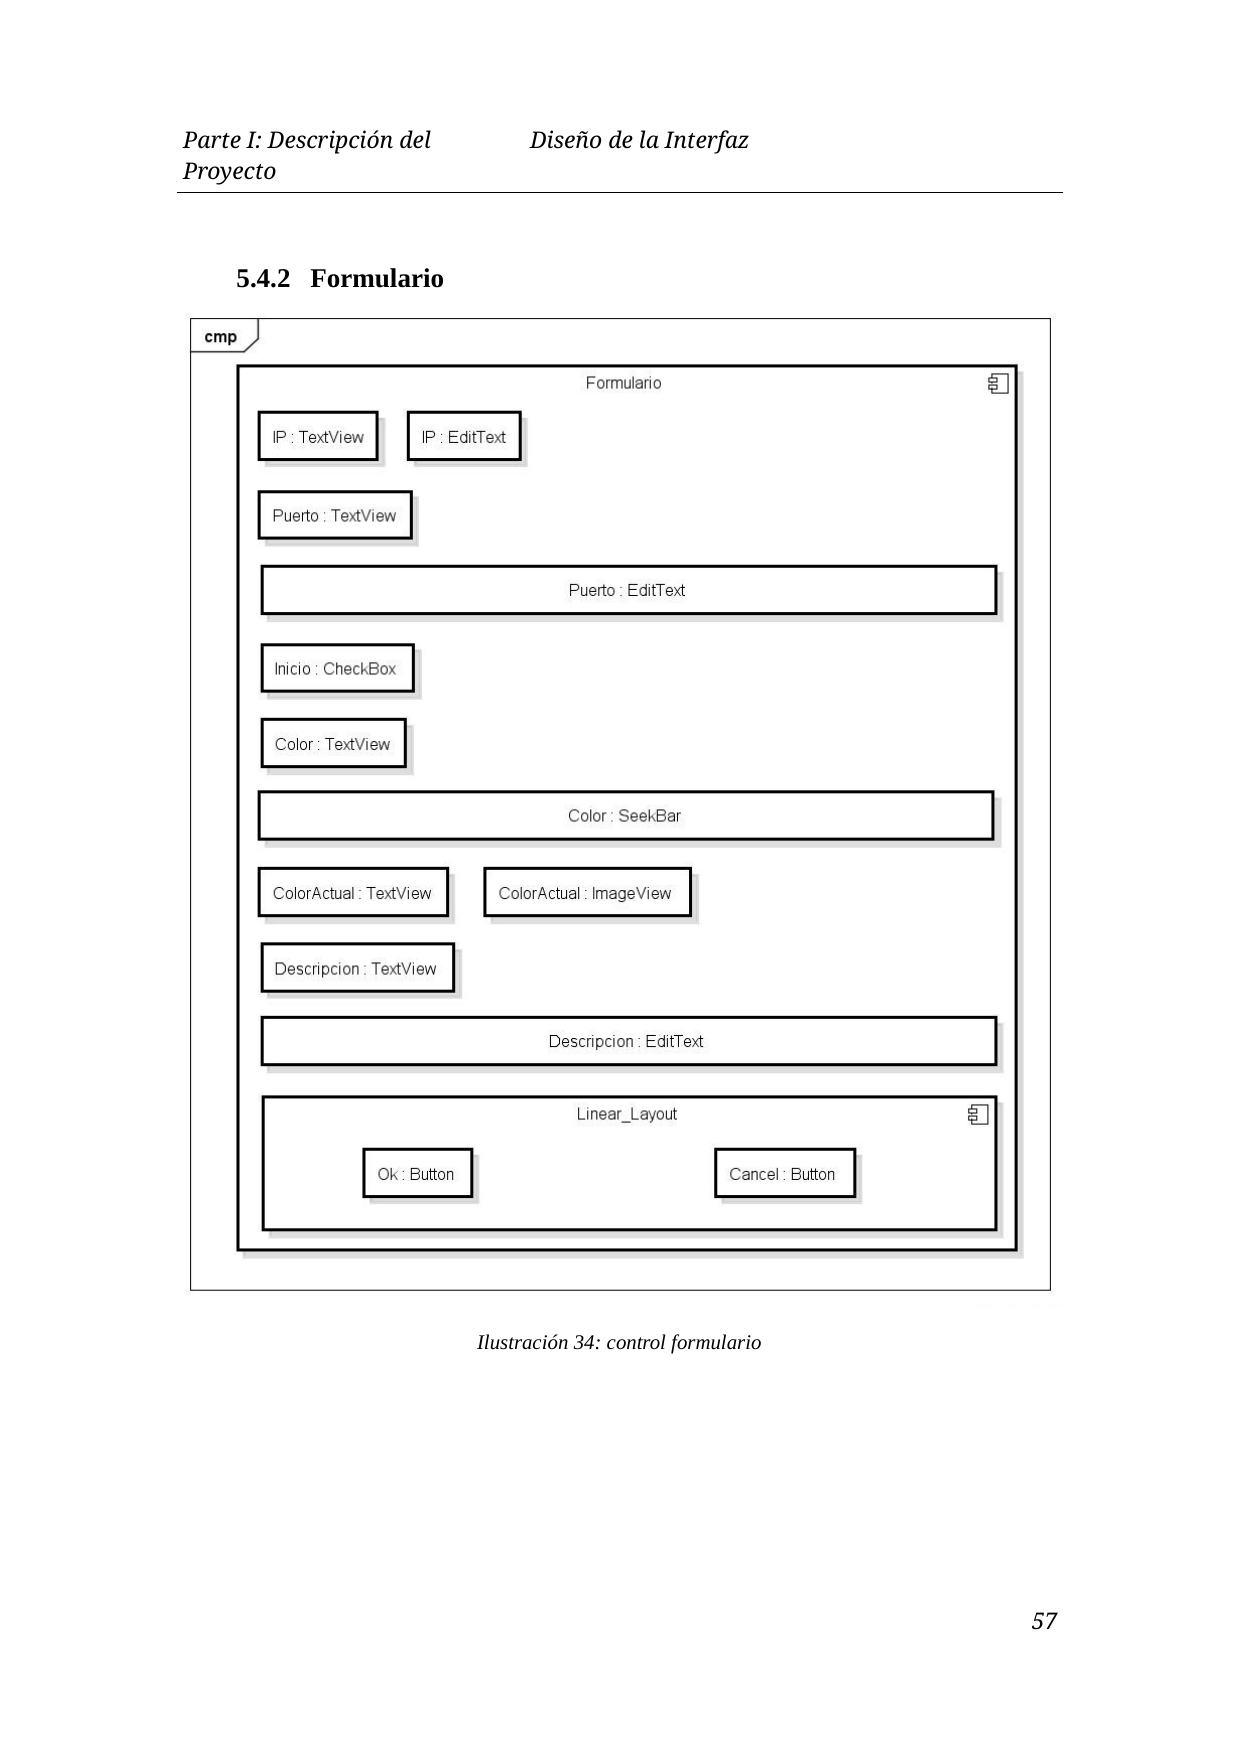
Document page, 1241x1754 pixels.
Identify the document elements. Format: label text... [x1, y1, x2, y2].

subtitle Formulario [236, 262, 1004, 293]
picture [177, 305, 1064, 1330]
text Ilustración 34: control formulario [177, 1330, 1063, 1354]
